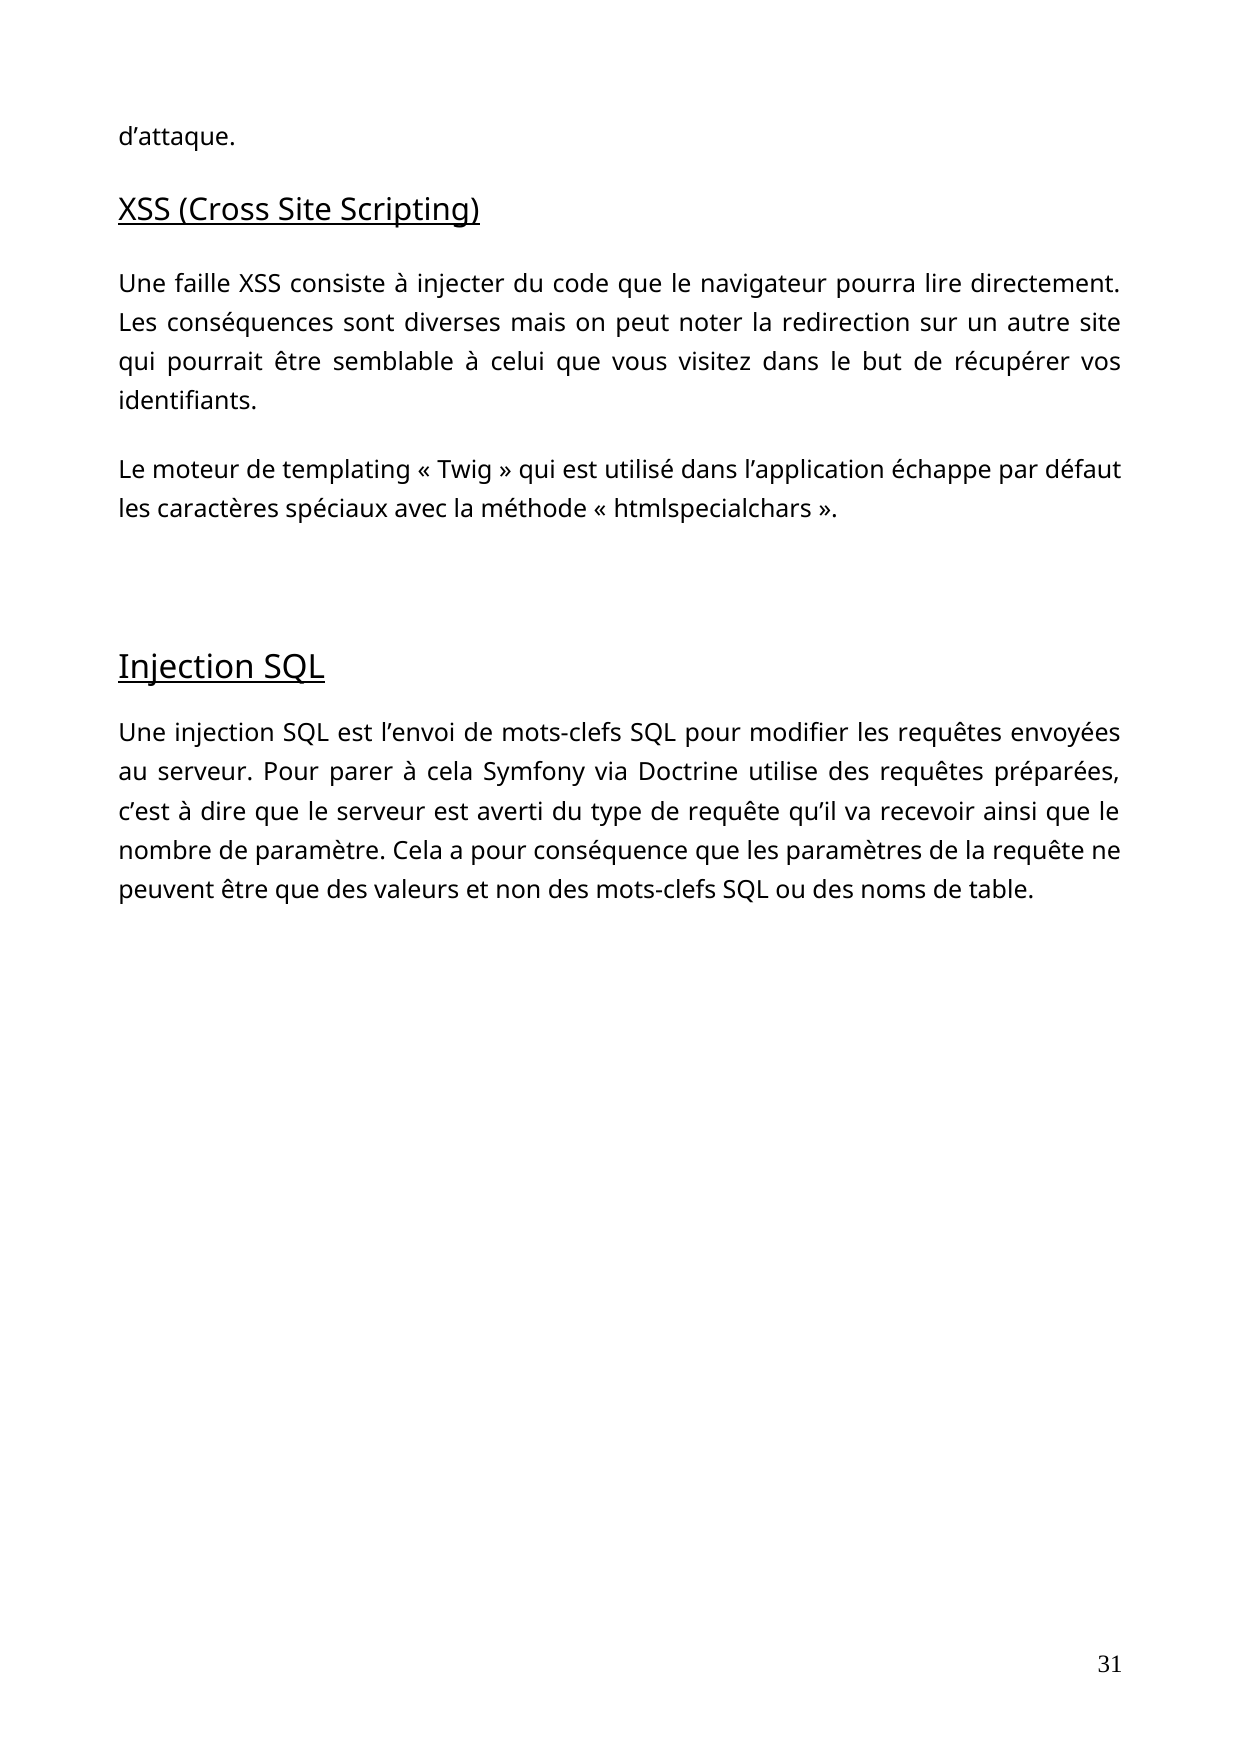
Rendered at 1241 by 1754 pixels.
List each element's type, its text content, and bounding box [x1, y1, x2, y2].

text d’attaque. [118, 118, 1122, 152]
text Une faille XSS consiste à injecter du code que le navigateur pourra lire directement. Les conséquences sont diverses mais on peut noter la redirection sur un autre site qui pourrait être semblable à celui que vous visitez dans le but de récupérer vos identifiants. [118, 265, 1122, 417]
text Le moteur de templating « Twig » qui est utilisé dans l’application échappe par défaut les caractères spéciaux avec la méthode « htmlspecialchars ». [118, 451, 1122, 524]
subtitle Injection SQL [118, 642, 1122, 688]
text XSS (Cross Site Scripting) [118, 187, 1122, 229]
subtitle Une injection SQL est l’envoi de mots-clefs SQL pour modifier les requêtes envoyées au serveur. Pour parer à cela Symfony via Doctrine utilise des requêtes préparées, c’est à dire que le serveur est averti du type de requête qu’il va recevoir ainsi que le nombre de paramètre. Cela a pour conséquence que les paramètres de la requête ne peuvent être que des valeurs et non des mots-clefs SQL ou des noms de table. [118, 715, 1122, 906]
